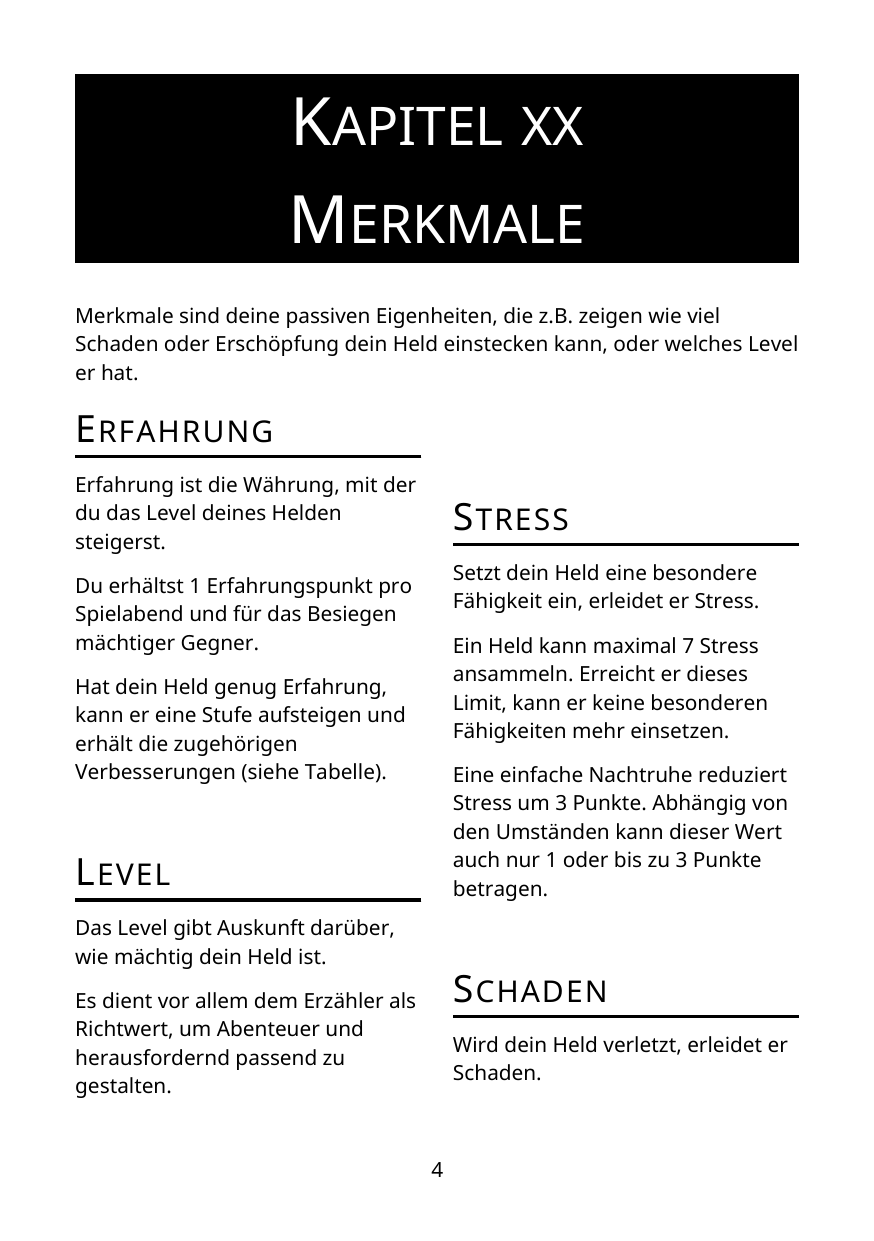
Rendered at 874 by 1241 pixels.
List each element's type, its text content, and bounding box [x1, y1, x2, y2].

subtitle Schaden [453, 962, 799, 1015]
subtitle Erfahrung [75, 402, 421, 455]
text Es dient vor allem dem Erzähler als Richtwert, um Abenteuer und herausfordernd passend zu gestalten. [75, 986, 421, 1100]
text Hat dein Held genug Erfahrung, kann er eine Stufe aufsteigen und erhält die zugehörigen Verbesserungen (siehe Tabelle). [75, 672, 421, 786]
text Das Level gibt Auskunft darüber, wie mächtig dein Held ist. [75, 913, 421, 970]
subtitle Stress [453, 490, 799, 543]
text Merkmale sind deine passiven Eigenheiten, die z.B. zeigen wie viel Schaden oder Erschöpfung dein Held einstecken kann, oder welches Level er hat. [75, 301, 799, 386]
text Setzt dein Held eine besondere Fähigkeit ein, erleidet er Stress. [453, 558, 799, 615]
subtitle Level [75, 845, 421, 898]
subtitle Merkmale [75, 172, 799, 263]
text Wird dein Held verletzt, erleidet er Schaden. [453, 1030, 799, 1087]
subtitle Kapitel xx [75, 74, 799, 165]
text Ein Held kann maximal 7 Stress ansammeln. Erreicht er dieses Limit, kann er keine besonderen Fähigkeiten mehr einsetzen. [453, 631, 799, 744]
text Du erhältst 1 Erfahrungspunkt pro Spielabend und für das Besiegen mächtiger Gegner. [75, 571, 421, 656]
text Eine einfache Nachtruhe reduziert Stress um 3 Punkte. Abhängig von den Umständen kann dieser Wert auch nur 1 oder bis zu 3 Punkte betragen. [453, 760, 799, 902]
text Erfahrung ist die Währung, mit der du das Level deines Helden steigerst. [75, 470, 421, 555]
